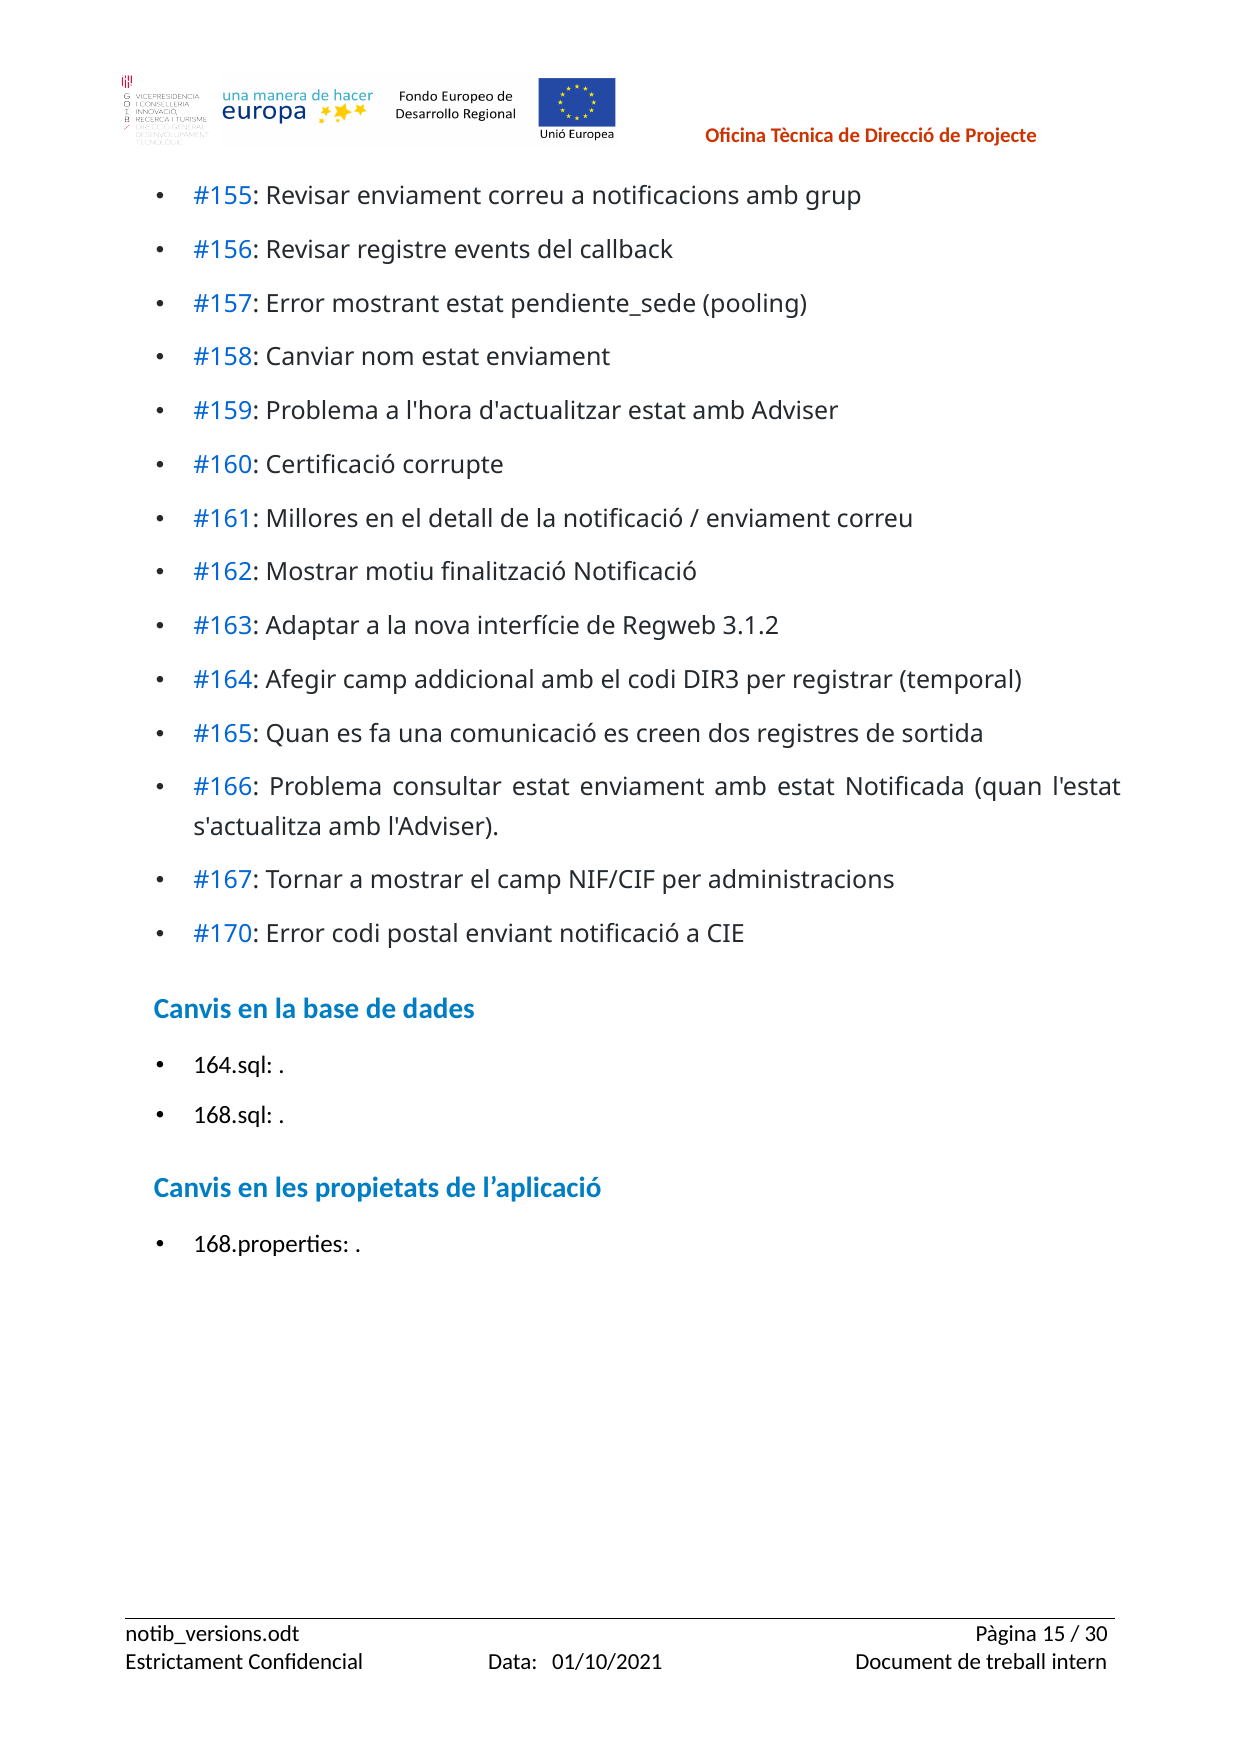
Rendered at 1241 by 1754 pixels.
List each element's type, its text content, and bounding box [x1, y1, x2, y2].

picture [118, 73, 213, 147]
list #164: Afegir camp addicional amb el codi DIR3 per registrar (temporal) [156, 661, 1122, 696]
subtitle Canvis en les propietats de l’aplicació [153, 1169, 1122, 1205]
list #167: Tornar a mostrar el camp NIF/CIF per administracions [156, 862, 1122, 896]
list #161: Millores en el detall de la notificació / enviament correu [156, 500, 1122, 534]
list #155: Revisar enviament correu a notificacions amb grup [156, 178, 1122, 212]
list 168.sql: . [156, 1099, 1122, 1129]
list #170: Error codi postal enviant notificació a CIE [156, 916, 1122, 950]
list #156: Revisar registre events del callback [156, 231, 1122, 266]
list #162: Mostrar motiu finalització Notificació [156, 554, 1122, 588]
list #165: Quan es fa una comunicació es creen dos registres de sortida [156, 715, 1122, 749]
list #166: Problema consultar estat enviament amb estat Notificada (quan l'estat s'actualitza amb l'Adviser). [156, 769, 1122, 842]
subtitle Canvis en la base de dades [153, 990, 1122, 1026]
list #163: Adaptar a la nova interfície de Regweb 3.1.2 [156, 608, 1122, 642]
list #158: Canviar nom estat enviament [156, 339, 1122, 373]
list #157: Error mostrant estat pendiente_sede (pooling) [156, 285, 1122, 319]
list 164.sql: . [156, 1049, 1122, 1080]
list 168.properties: . [156, 1228, 1122, 1259]
picture [219, 73, 621, 147]
list #160: Certificació corrupte [156, 446, 1122, 481]
list #159: Problema a l'hora d'actualitzar estat amb Adviser [156, 393, 1122, 427]
